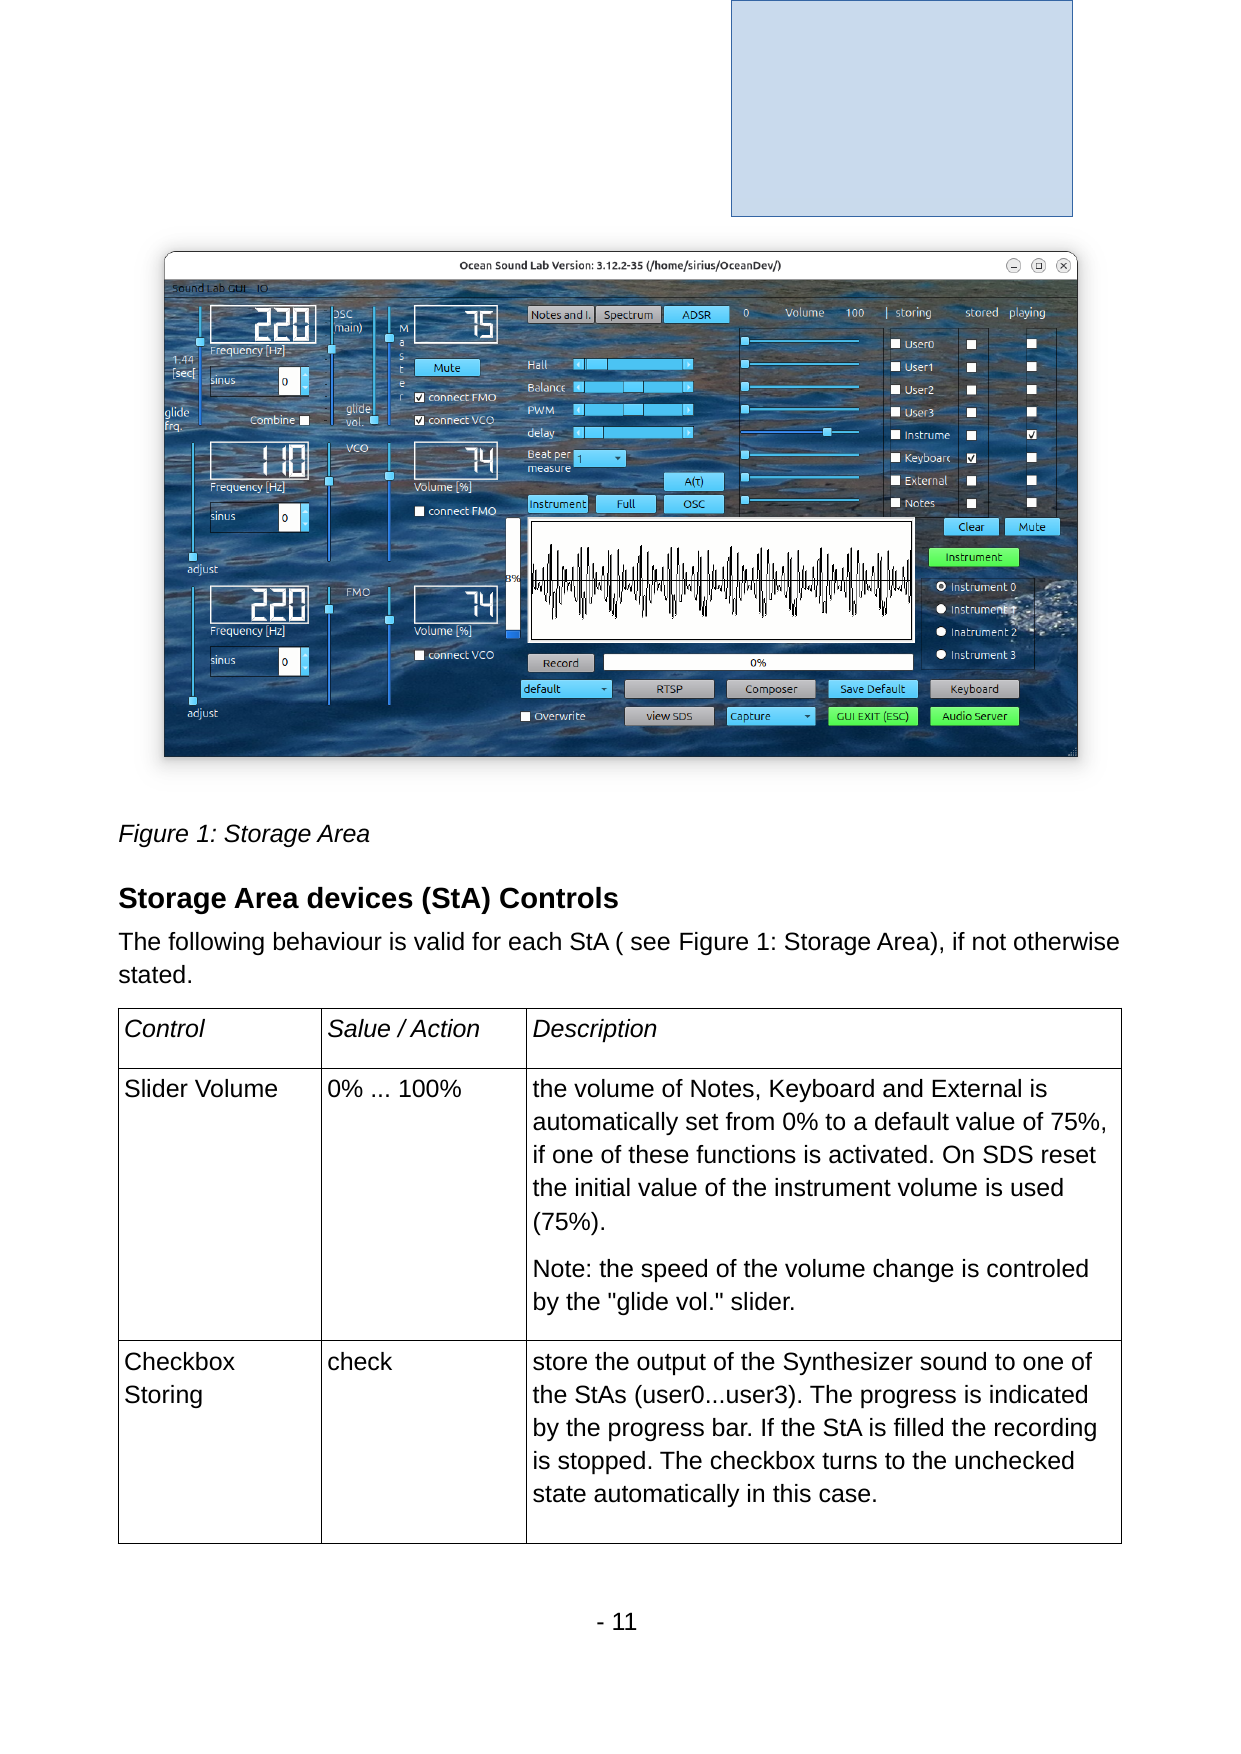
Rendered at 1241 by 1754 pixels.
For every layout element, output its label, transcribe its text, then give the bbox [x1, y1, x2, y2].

subtitle [1073, 180, 1122, 198]
table_header Control [119, 1009, 321, 1068]
subtitle [118, 180, 731, 198]
text The following behaviour is valid for each StA ( see Figure 1: Storage Area), if not otherwise stated. [118, 927, 1122, 989]
table_cell [732, 211, 1072, 216]
table_cell Slider Volume [119, 1069, 321, 1340]
picture [118, 211, 1123, 807]
table_cell 0% ... 100% [322, 1069, 526, 1340]
table_header Salue / Action [322, 1009, 526, 1068]
table_cell the volume of Notes, Keyboard and External is automatically set from 0% to a default value of 75%, if one of these functions is activated. On SDS reset the initial value of the instrument volume is used (75%). Note: the speed of the volume change is controled by the "glide vol." slider. [527, 1069, 1121, 1340]
table_cell Checkbox Storing [119, 1341, 321, 1543]
subtitle Storage Area devices (StA) Controls [118, 847, 1122, 914]
table_cell store the output of the Synthesizer sound to one of the StAs (user0...user3). The progress is indicated by the progress bar. If the StA is filled the recording is stopped. The checkbox turns to the unchecked state automatically in this case. [527, 1341, 1121, 1543]
table_header Description [527, 1009, 1121, 1068]
table_cell [732, 180, 1072, 211]
table_cell check [322, 1341, 526, 1543]
text Figure 1: Storage Area [118, 807, 1122, 847]
text [118, 198, 731, 211]
